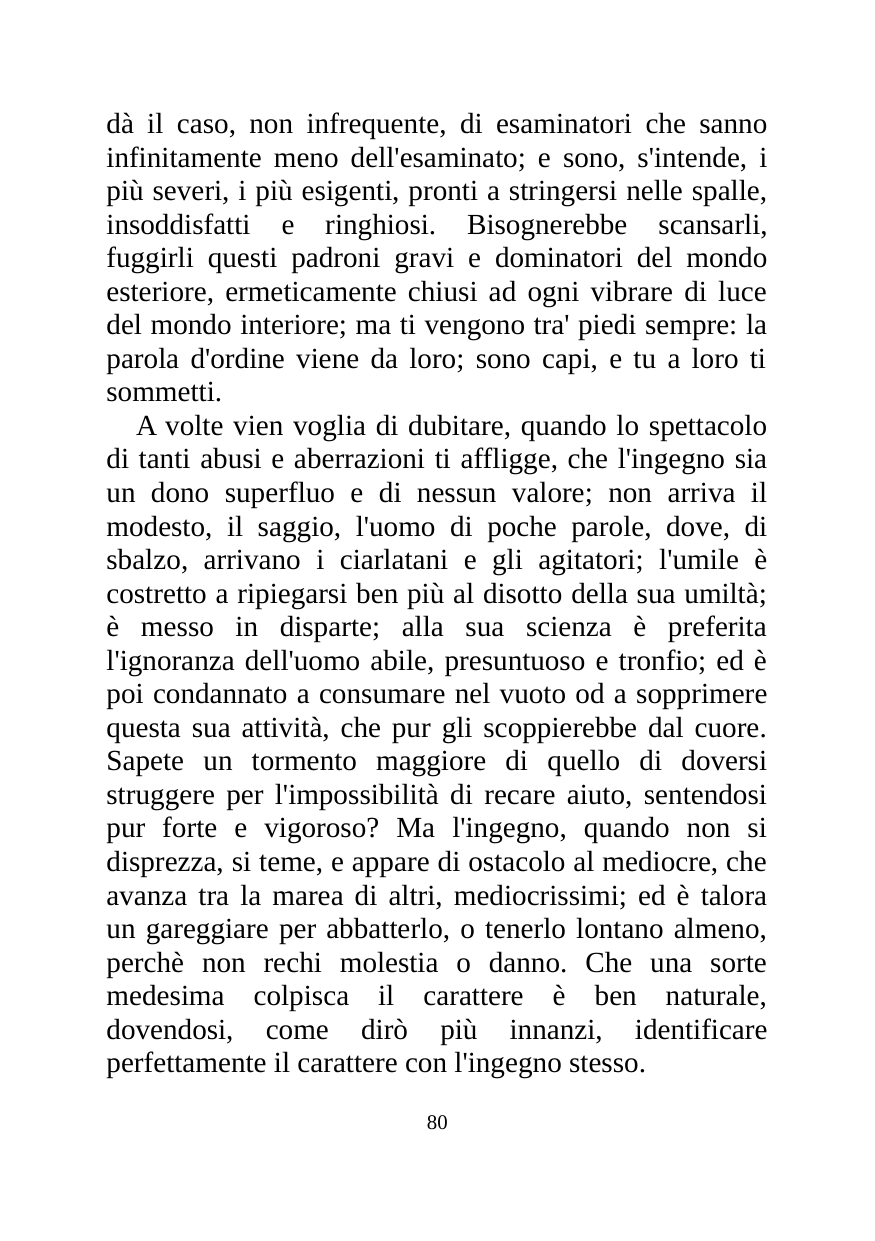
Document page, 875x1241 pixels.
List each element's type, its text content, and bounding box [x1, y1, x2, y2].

text dà il caso, non infrequente, di esaminatori che sanno infinitamente meno dell'esaminato; e sono, s'intende, i più severi, i più esigenti, pronti a stringersi nelle spalle, insoddisfatti e ringhiosi. Bisognerebbe scansarli, fuggirli questi padroni gravi e dominatori del mondo esteriore, ermeticamente chiusi ad ogni vibrare di luce del mondo interiore; ma ti vengono tra' piedi sempre: la parola d'ordine viene da loro; sono capi, e tu a loro ti sommetti. [106, 106, 768, 408]
text A volte vien voglia di dubitare, quando lo spettacolo di tanti abusi e aberrazioni ti affligge, che l'ingegno sia un dono superfluo e di nessun valore; non arriva il modesto, il saggio, l'uomo di poche parole, dove, di sbalzo, arrivano i ciarlatani e gli agitatori; l'umile è costretto a ripiegarsi ben più al disotto della sua umiltà; è messo in disparte; alla sua scienza è preferita l'ignoranza dell'uomo abile, presuntuoso e tronfio; ed è poi condannato a consumare nel vuoto od a sopprimere questa sua attività, che pur gli scoppierebbe dal cuore. Sapete un tormento maggiore di quello di doversi struggere per l'impossibilità di recare aiuto, sentendosi pur forte e vigoroso? Ma l'ingegno, quando non si disprezza, si teme, e appare di ostacolo al mediocre, che avanza tra la marea di altri, mediocrissimi; ed è talora un gareggiare per abbatterlo, o tenerlo lontano almeno, perchè non rechi molestia o danno. Che una sorte medesima colpisca il carattere è ben naturale, dovendosi, come dirò più innanzi, identificare perfettamente il carattere con l'ingegno stesso. [106, 408, 768, 1079]
